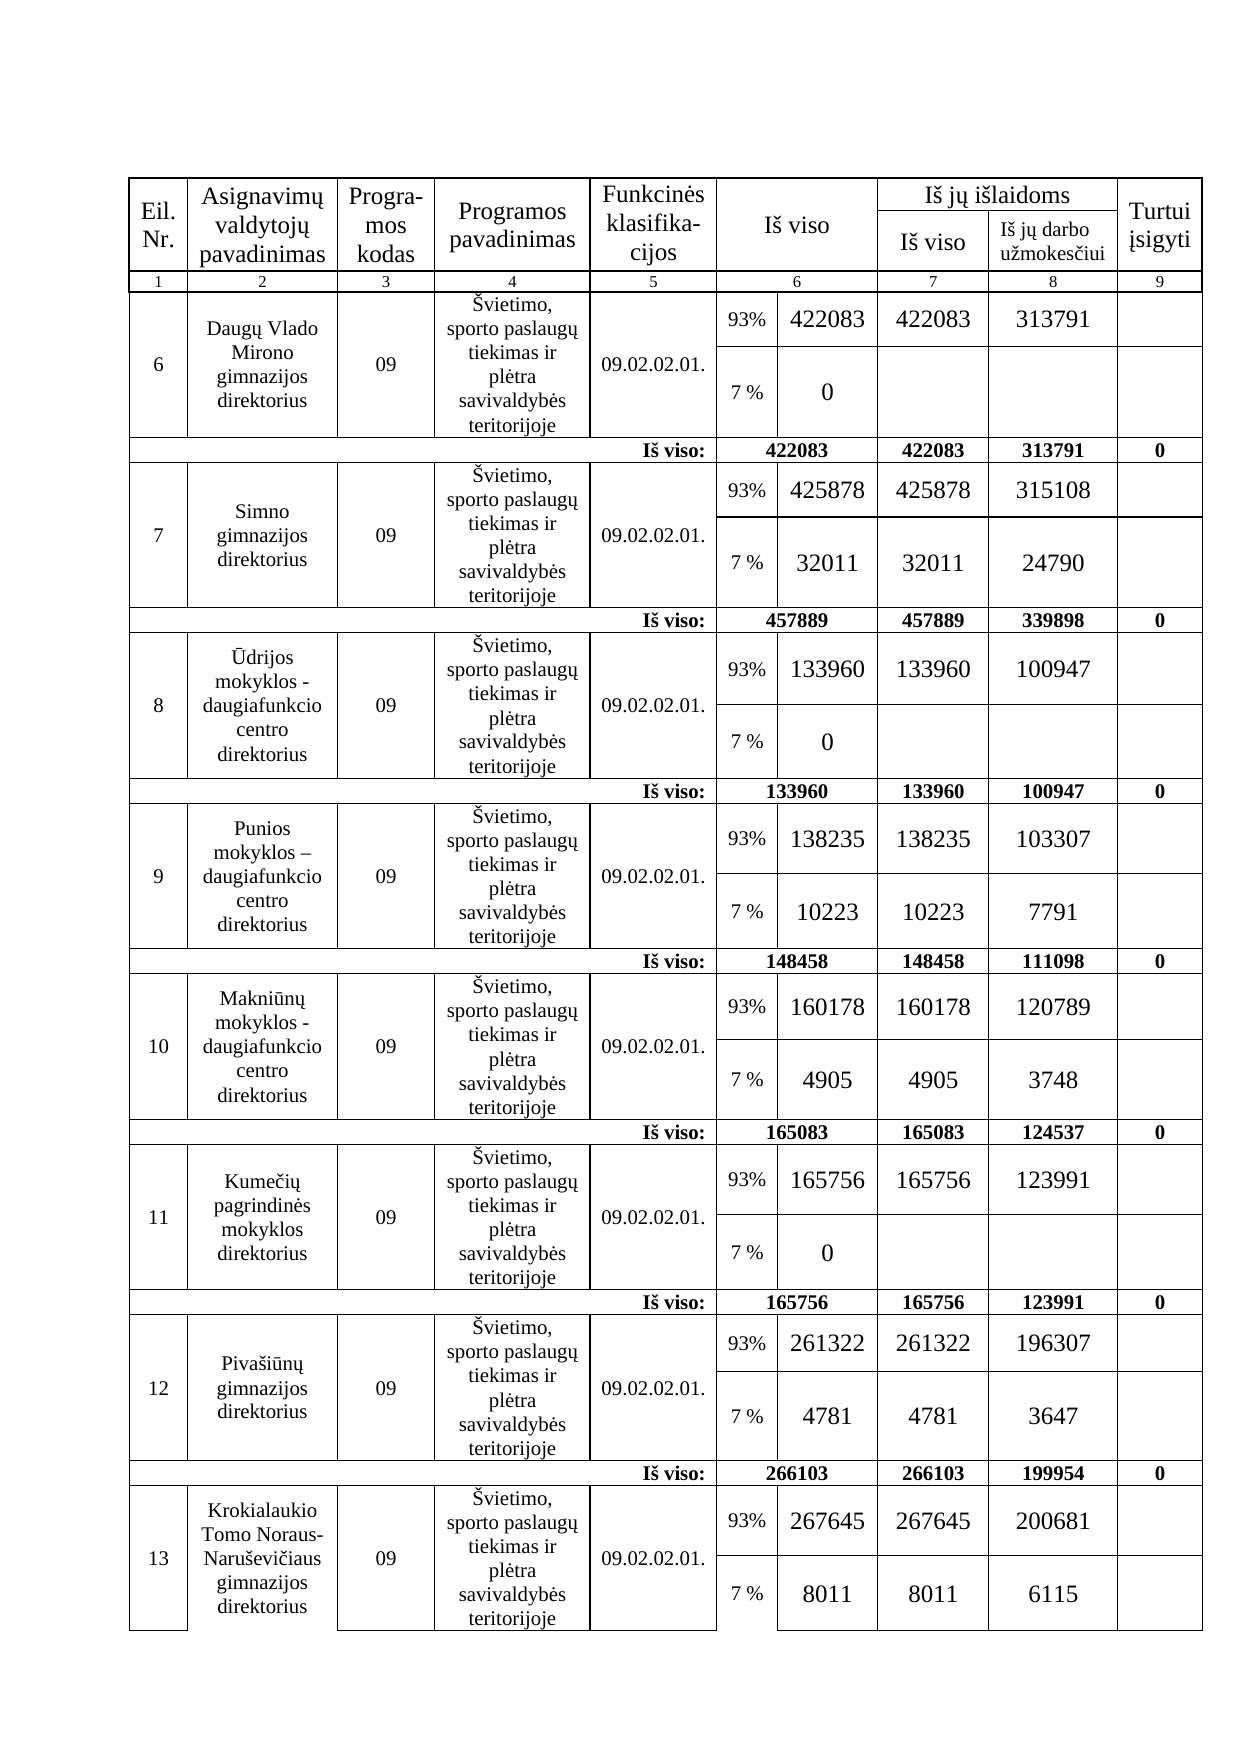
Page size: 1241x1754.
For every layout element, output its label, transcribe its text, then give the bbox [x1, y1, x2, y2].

table_cell 93% [717, 1486, 777, 1555]
table_cell 100947 [989, 633, 1117, 704]
table_cell 7 % [717, 1372, 777, 1460]
table_cell Makniūnų mokyklos - daugiafunkcio centro direktorius [188, 974, 337, 1119]
table_cell 09 [338, 974, 434, 1119]
table_cell 422083 [778, 293, 877, 346]
table_cell 7 % [717, 705, 777, 778]
table_cell Krokialaukio Tomo Noraus-Naruševičiaus gimnazijos direktorius [188, 1486, 337, 1630]
table_cell 267645 [778, 1486, 877, 1555]
table_cell [1118, 705, 1202, 778]
table_cell 165756 [878, 1290, 988, 1314]
table_cell 199954 [989, 1461, 1117, 1485]
table_cell 8 [130, 633, 187, 778]
table_cell 10223 [878, 874, 988, 948]
table_cell 09.02.02.01. [591, 1145, 716, 1289]
table_cell 7791 [989, 874, 1117, 948]
table_cell 148458 [717, 949, 877, 973]
table_cell 10 [130, 974, 187, 1119]
table_cell Švietimo, sporto paslaugų tiekimas ir plėtra savivaldybės teritorijoje [435, 974, 589, 1119]
table_cell 0 [778, 1215, 877, 1289]
table_cell 93% [717, 804, 777, 873]
table_cell 7 [130, 463, 187, 607]
table_cell 09 [338, 293, 434, 437]
table_cell 0 [778, 705, 877, 778]
table_cell Švietimo, sporto paslaugų tiekimas ir plėtra savivaldybės teritorijoje [435, 633, 589, 778]
table_cell Švietimo, sporto paslaugų tiekimas ir plėtra savivaldybės teritorijoje [435, 293, 589, 437]
table_cell 133960 [878, 779, 988, 803]
table_cell Iš viso: [130, 779, 716, 803]
table_cell 160178 [778, 974, 877, 1039]
table_cell 4781 [878, 1372, 988, 1460]
table_cell 93% [717, 1145, 777, 1214]
table_cell Švietimo, sporto paslaugų tiekimas ir plėtra savivaldybės teritorijoje [435, 1315, 589, 1460]
table_cell [989, 1215, 1117, 1289]
table_cell [1118, 633, 1202, 704]
table_cell 315108 [989, 463, 1117, 516]
table_cell Punios mokyklos – daugiafunkcio centro direktorius [188, 804, 337, 948]
table_cell 09.02.02.01. [591, 1486, 716, 1630]
table_cell [1118, 1215, 1202, 1289]
table_cell 0 [1118, 438, 1202, 462]
table_cell 09.02.02.01. [591, 804, 716, 948]
table_cell Iš viso [878, 211, 988, 270]
table_cell 6 [130, 293, 187, 437]
table_cell 4905 [878, 1040, 988, 1119]
table_cell 2 [188, 272, 337, 291]
table_cell 09 [338, 1315, 434, 1460]
table_cell 123991 [989, 1145, 1117, 1214]
table_cell 09.02.02.01. [591, 463, 716, 607]
table_cell 7 % [717, 874, 777, 948]
table_cell 4905 [778, 1040, 877, 1119]
table_cell 7 % [717, 347, 777, 437]
table_cell 93% [717, 974, 777, 1039]
table_cell 4781 [778, 1372, 877, 1460]
table_cell 200681 [989, 1486, 1117, 1555]
table_cell 8011 [778, 1556, 877, 1630]
table_cell 111098 [989, 949, 1117, 973]
table_cell 266103 [717, 1461, 877, 1485]
table_cell Simno gimnazijos direktorius [188, 463, 337, 607]
table_cell 138235 [878, 804, 988, 873]
table_cell 09.02.02.01. [591, 633, 716, 778]
table_cell 5 [591, 272, 716, 291]
table_cell 09.02.02.01. [591, 1315, 716, 1460]
table_cell [1118, 293, 1202, 346]
table_cell 422083 [878, 293, 988, 346]
table_cell 8011 [878, 1556, 988, 1630]
table_header Iš viso [717, 179, 877, 270]
table_cell 4 [435, 272, 589, 291]
table_cell 7 % [717, 1040, 777, 1119]
table_cell 93% [717, 1315, 777, 1371]
table_cell 133960 [717, 779, 877, 803]
table_cell Iš viso: [130, 1461, 716, 1485]
table_cell Iš viso: [130, 949, 716, 973]
table_cell [1118, 518, 1202, 607]
table_cell 120789 [989, 974, 1117, 1039]
table_cell 9 [130, 804, 187, 948]
table_cell 32011 [778, 518, 877, 607]
table_cell [1118, 1315, 1202, 1371]
table_cell 165083 [878, 1120, 988, 1144]
table_cell [878, 347, 988, 437]
table_cell 0 [1118, 1120, 1202, 1144]
table_cell 09 [338, 463, 434, 607]
table_cell Iš viso: [130, 438, 716, 462]
table_cell 196307 [989, 1315, 1117, 1371]
table_cell 09.02.02.01. [591, 974, 716, 1119]
table_cell 09 [338, 1145, 434, 1289]
table_cell Iš viso: [130, 1120, 716, 1144]
table_cell 24790 [989, 518, 1117, 607]
table_cell 425878 [778, 463, 877, 516]
table_cell 165756 [778, 1145, 877, 1214]
table_cell 93% [717, 633, 777, 704]
table_cell 165756 [878, 1145, 988, 1214]
table_cell 0 [1118, 608, 1202, 632]
table_cell 7 % [717, 1556, 777, 1630]
table_cell 422083 [717, 438, 877, 462]
table_cell 0 [1118, 949, 1202, 973]
table_cell 6115 [989, 1556, 1117, 1630]
table_cell 09 [338, 1486, 434, 1630]
table_header Funkcinės klasifika-cijos kodas [591, 179, 716, 270]
table_header Progra-mos kodas [338, 179, 434, 270]
table_cell Iš viso: [130, 1290, 716, 1314]
table_cell 09.02.02.01. [591, 293, 716, 437]
table_header Turtui įsigyti [1118, 179, 1201, 270]
table_cell 457889 [717, 608, 877, 632]
table_header Programos pavadinimas [435, 179, 589, 270]
table_cell [989, 347, 1117, 437]
table_cell Pivašiūnų gimnazijos direktorius [188, 1315, 337, 1460]
table_cell Iš viso: [130, 608, 716, 632]
table_cell 160178 [878, 974, 988, 1039]
table_cell 3748 [989, 1040, 1117, 1119]
table_cell [1118, 974, 1202, 1039]
table_cell [989, 705, 1117, 778]
table_cell [1118, 347, 1202, 437]
table_cell [1118, 874, 1202, 948]
table_cell Švietimo, sporto paslaugų tiekimas ir plėtra savivaldybės teritorijoje [435, 1145, 589, 1289]
table_cell 261322 [878, 1315, 988, 1371]
table_cell 11 [130, 1145, 187, 1289]
table_cell 0 [1118, 1461, 1202, 1485]
table_cell [1118, 1145, 1202, 1214]
table_cell Švietimo, sporto paslaugų tiekimas ir plėtra savivaldybės teritorijoje [435, 463, 589, 607]
table_header Asignavimų valdytojų pavadinimas [188, 179, 337, 270]
table_cell [1118, 463, 1202, 516]
table_cell 148458 [878, 949, 988, 973]
table_cell 09 [338, 804, 434, 948]
table_cell 138235 [778, 804, 877, 873]
table_cell 124537 [989, 1120, 1117, 1144]
table_cell [1118, 804, 1202, 873]
table_cell 7 % [717, 1215, 777, 1289]
table_cell 6 [717, 272, 877, 291]
table_cell Švietimo, sporto paslaugų tiekimas ir plėtra savivaldybės teritorijoje [435, 1486, 589, 1630]
table_cell 3647 [989, 1372, 1117, 1460]
table_cell 8 [989, 272, 1117, 291]
table_cell 9 [1118, 272, 1201, 291]
table_cell 0 [778, 347, 877, 437]
table_header Eil. Nr. [130, 179, 187, 270]
table_cell 7 [878, 272, 988, 291]
table_cell 3 [338, 272, 434, 291]
table_cell Švietimo, sporto paslaugų tiekimas ir plėtra savivaldybės teritorijoje [435, 804, 589, 948]
table_cell 313791 [989, 438, 1117, 462]
table_cell 133960 [878, 633, 988, 704]
table_cell 266103 [878, 1461, 988, 1485]
table_cell [1118, 1486, 1202, 1555]
table_cell Ūdrijos mokyklos - daugiafunkcio centro direktorius [188, 633, 337, 778]
table_cell 1 [130, 272, 187, 291]
table_cell 09 [338, 633, 434, 778]
table_cell [1118, 1372, 1202, 1460]
table_cell Iš jų darbo užmokesčiui [989, 211, 1117, 270]
table_cell 425878 [878, 463, 988, 516]
table_cell [1118, 1040, 1202, 1119]
table_cell [878, 1215, 988, 1289]
table_cell 165756 [717, 1290, 877, 1314]
table_cell 10223 [778, 874, 877, 948]
table_cell 339898 [989, 608, 1117, 632]
table_cell Kumečių pagrindinės mokyklos direktorius [188, 1145, 337, 1289]
table_cell 93% [717, 463, 777, 516]
table_cell 13 [130, 1486, 187, 1630]
table_cell 32011 [878, 518, 988, 607]
table_cell 313791 [989, 293, 1117, 346]
table_cell 133960 [778, 633, 877, 704]
table_cell [878, 705, 988, 778]
table_cell 123991 [989, 1290, 1117, 1314]
table_cell Daugų Vlado Mirono gimnazijos direktorius [188, 293, 337, 437]
table_cell 93% [717, 293, 777, 346]
table_cell 7 % [717, 518, 777, 607]
table_cell 0 [1118, 779, 1202, 803]
table_cell 100947 [989, 779, 1117, 803]
table_cell 422083 [878, 438, 988, 462]
table_cell 261322 [778, 1315, 877, 1371]
table_cell 0 [1118, 1290, 1202, 1314]
table_cell 165083 [717, 1120, 877, 1144]
table_cell 103307 [989, 804, 1117, 873]
table_cell [1118, 1556, 1202, 1630]
table_header Iš jų išlaidoms [878, 179, 1117, 210]
table_cell 12 [130, 1315, 187, 1460]
table_cell 457889 [878, 608, 988, 632]
table_cell 267645 [878, 1486, 988, 1555]
